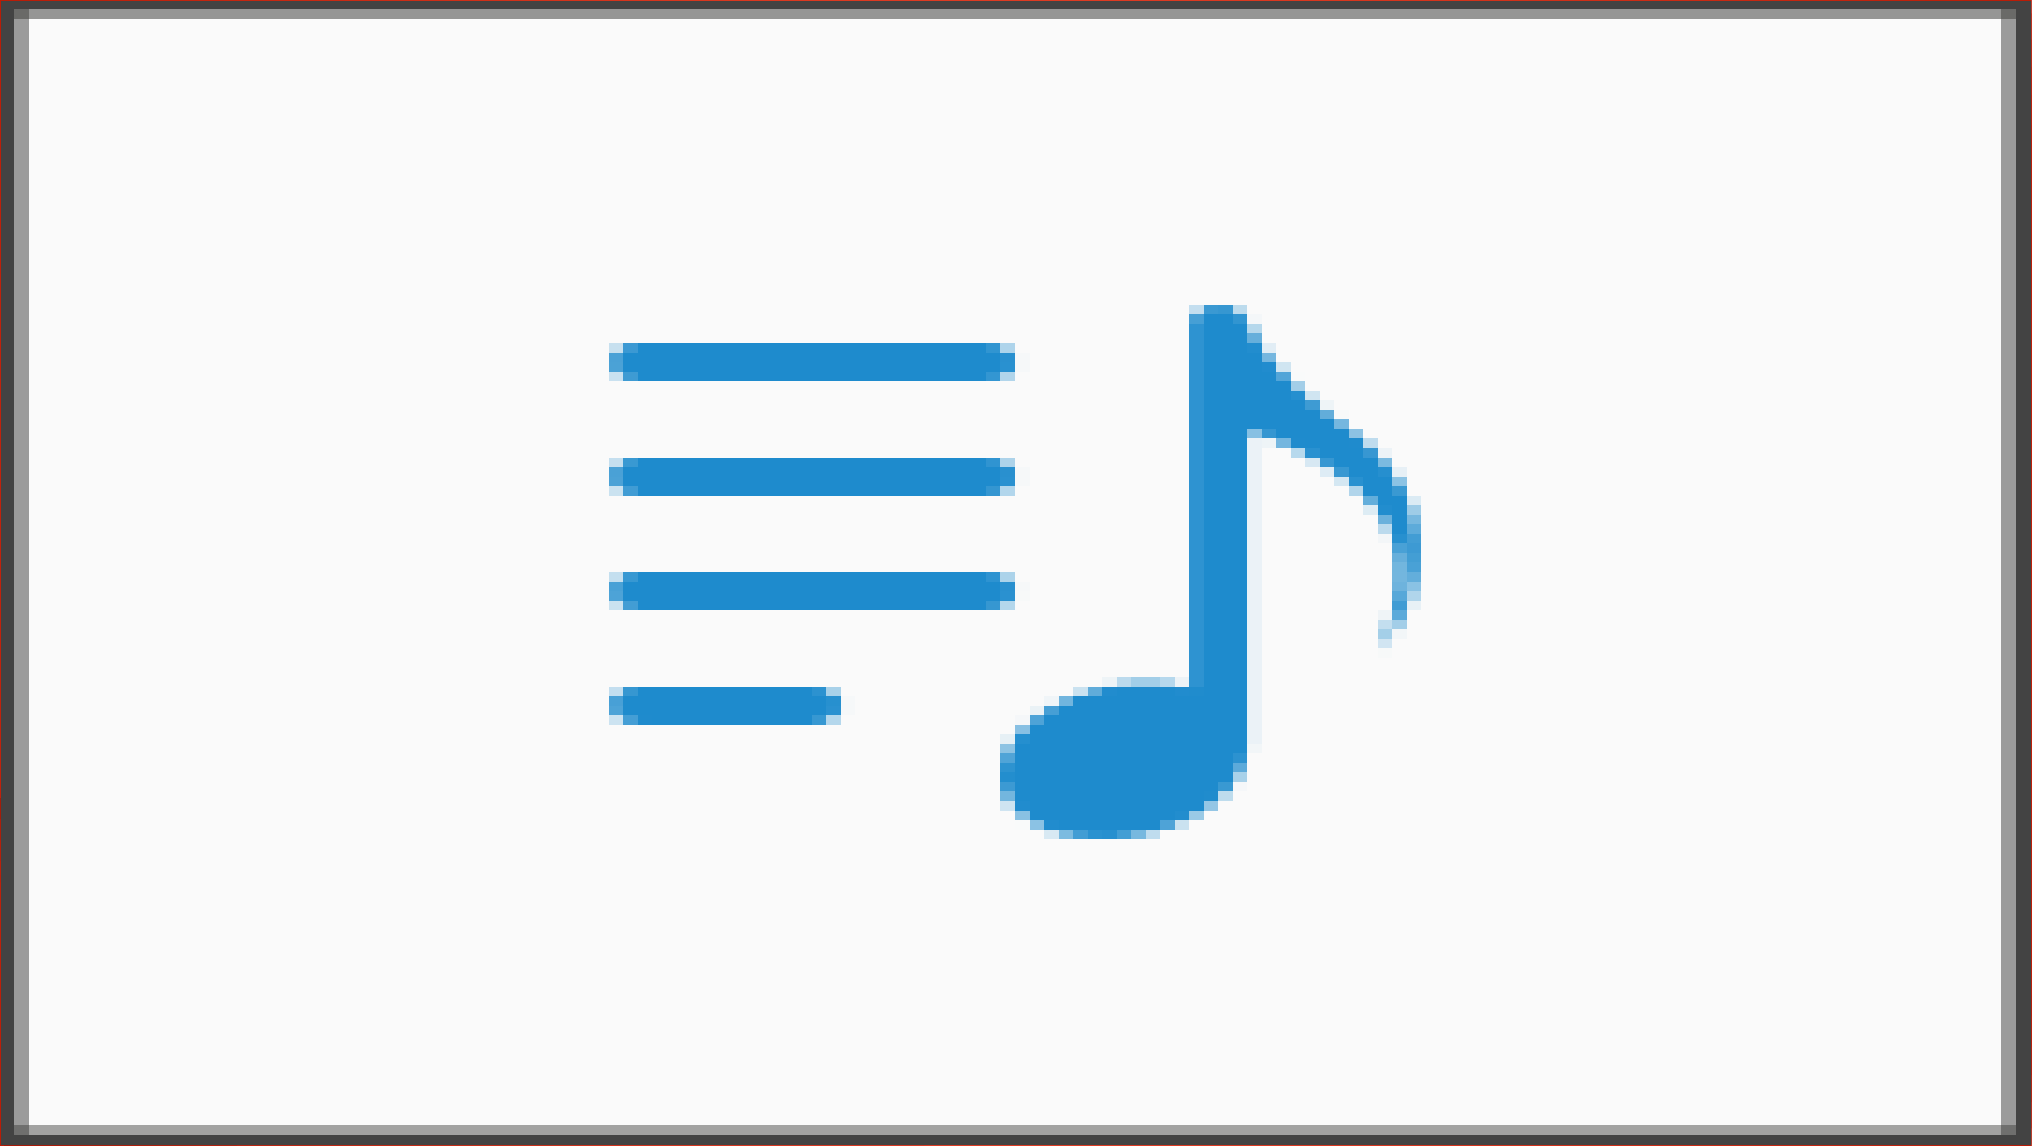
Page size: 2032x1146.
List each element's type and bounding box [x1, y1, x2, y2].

text_box [0, 0, 2032, 1146]
